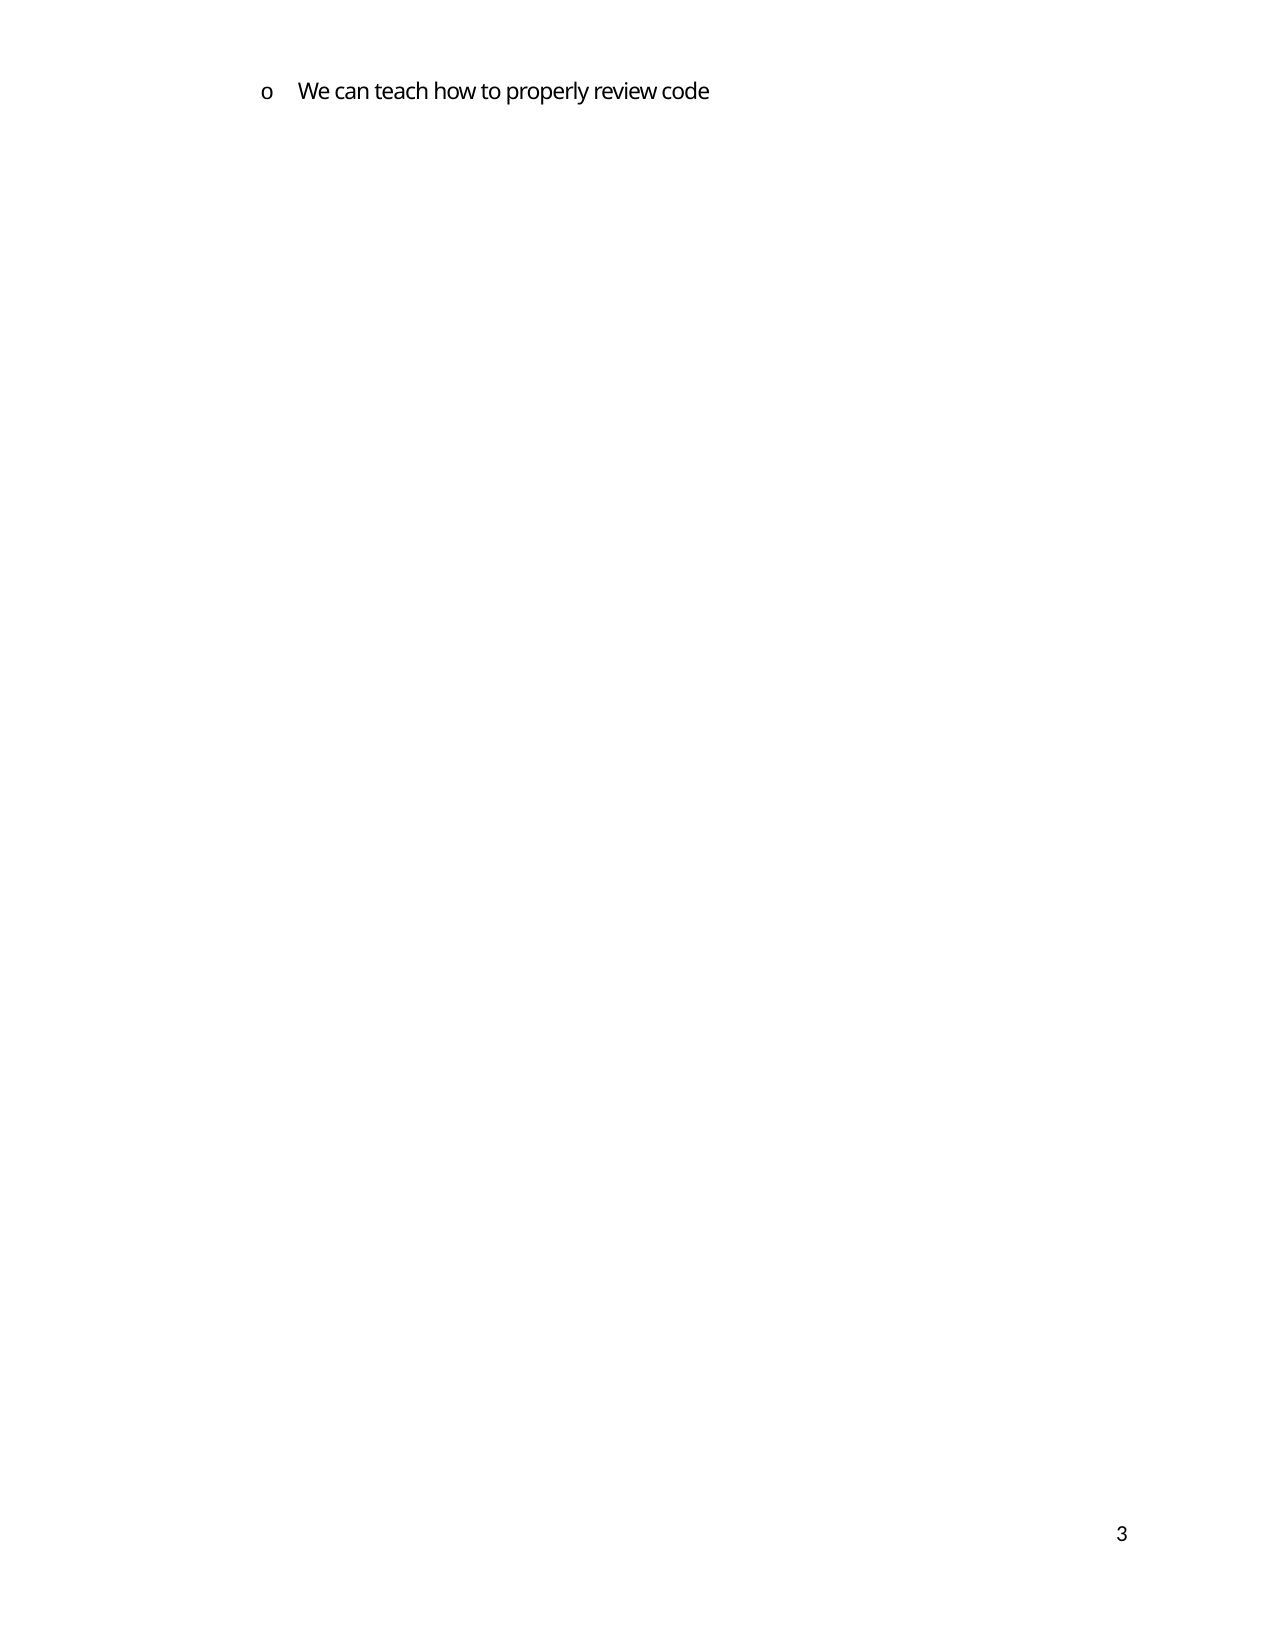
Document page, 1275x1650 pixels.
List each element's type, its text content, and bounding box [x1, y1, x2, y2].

list We can teach how to properly review code [260, 75, 1127, 106]
